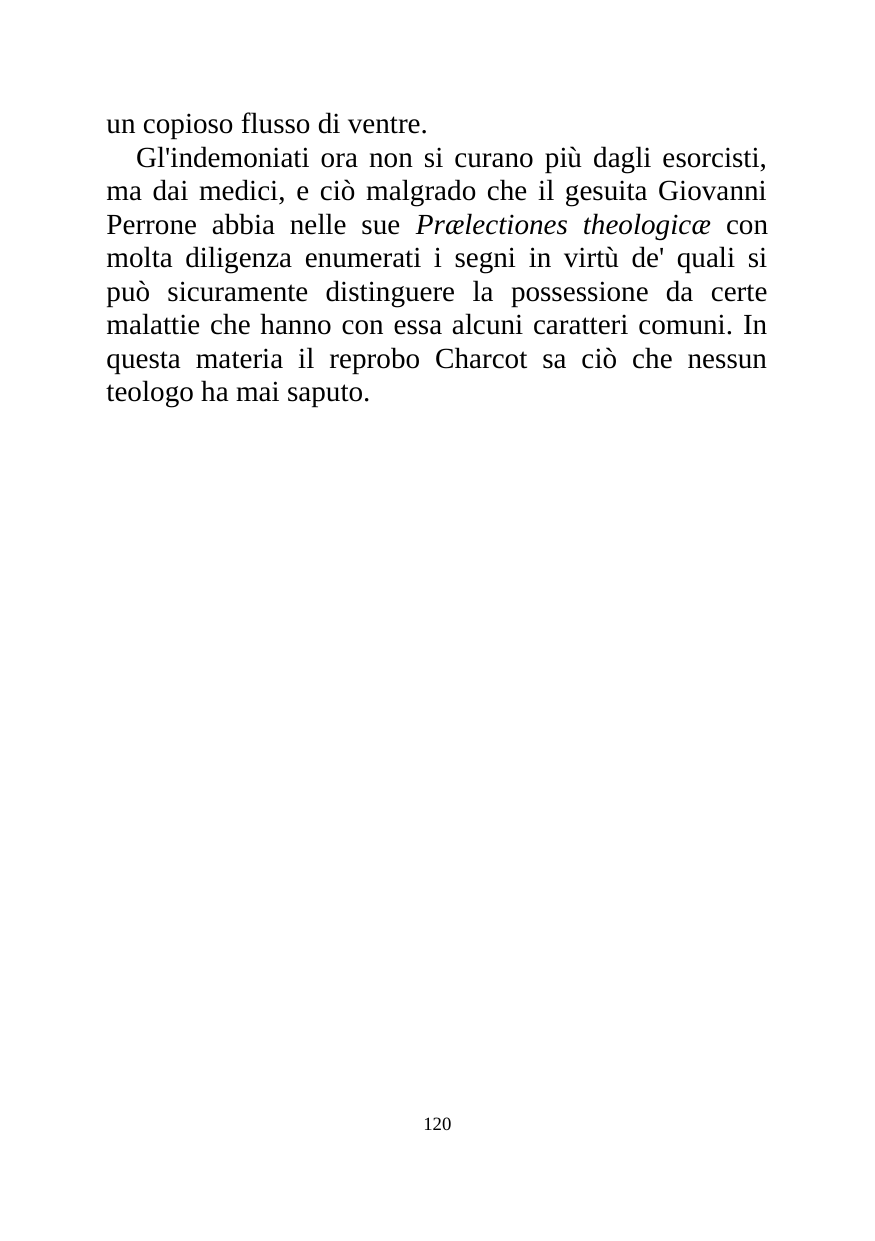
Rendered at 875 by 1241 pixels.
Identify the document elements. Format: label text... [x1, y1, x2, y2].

text un copioso flusso di ventre. [106, 106, 768, 140]
text Gl'indemoniati ora non si curano più dagli esorcisti, ma dai medici, e ciò malgrado che il gesuita Giovanni Perrone abbia nelle sue Prælectiones theologicæ con molta diligenza enumerati i segni in virtù de' quali si può sicuramente distinguere la possessione da certe malattie che hanno con essa alcuni caratteri comuni. In questa materia il reprobo Charcot sa ciò che nessun teologo ha mai saputo. [106, 140, 768, 408]
